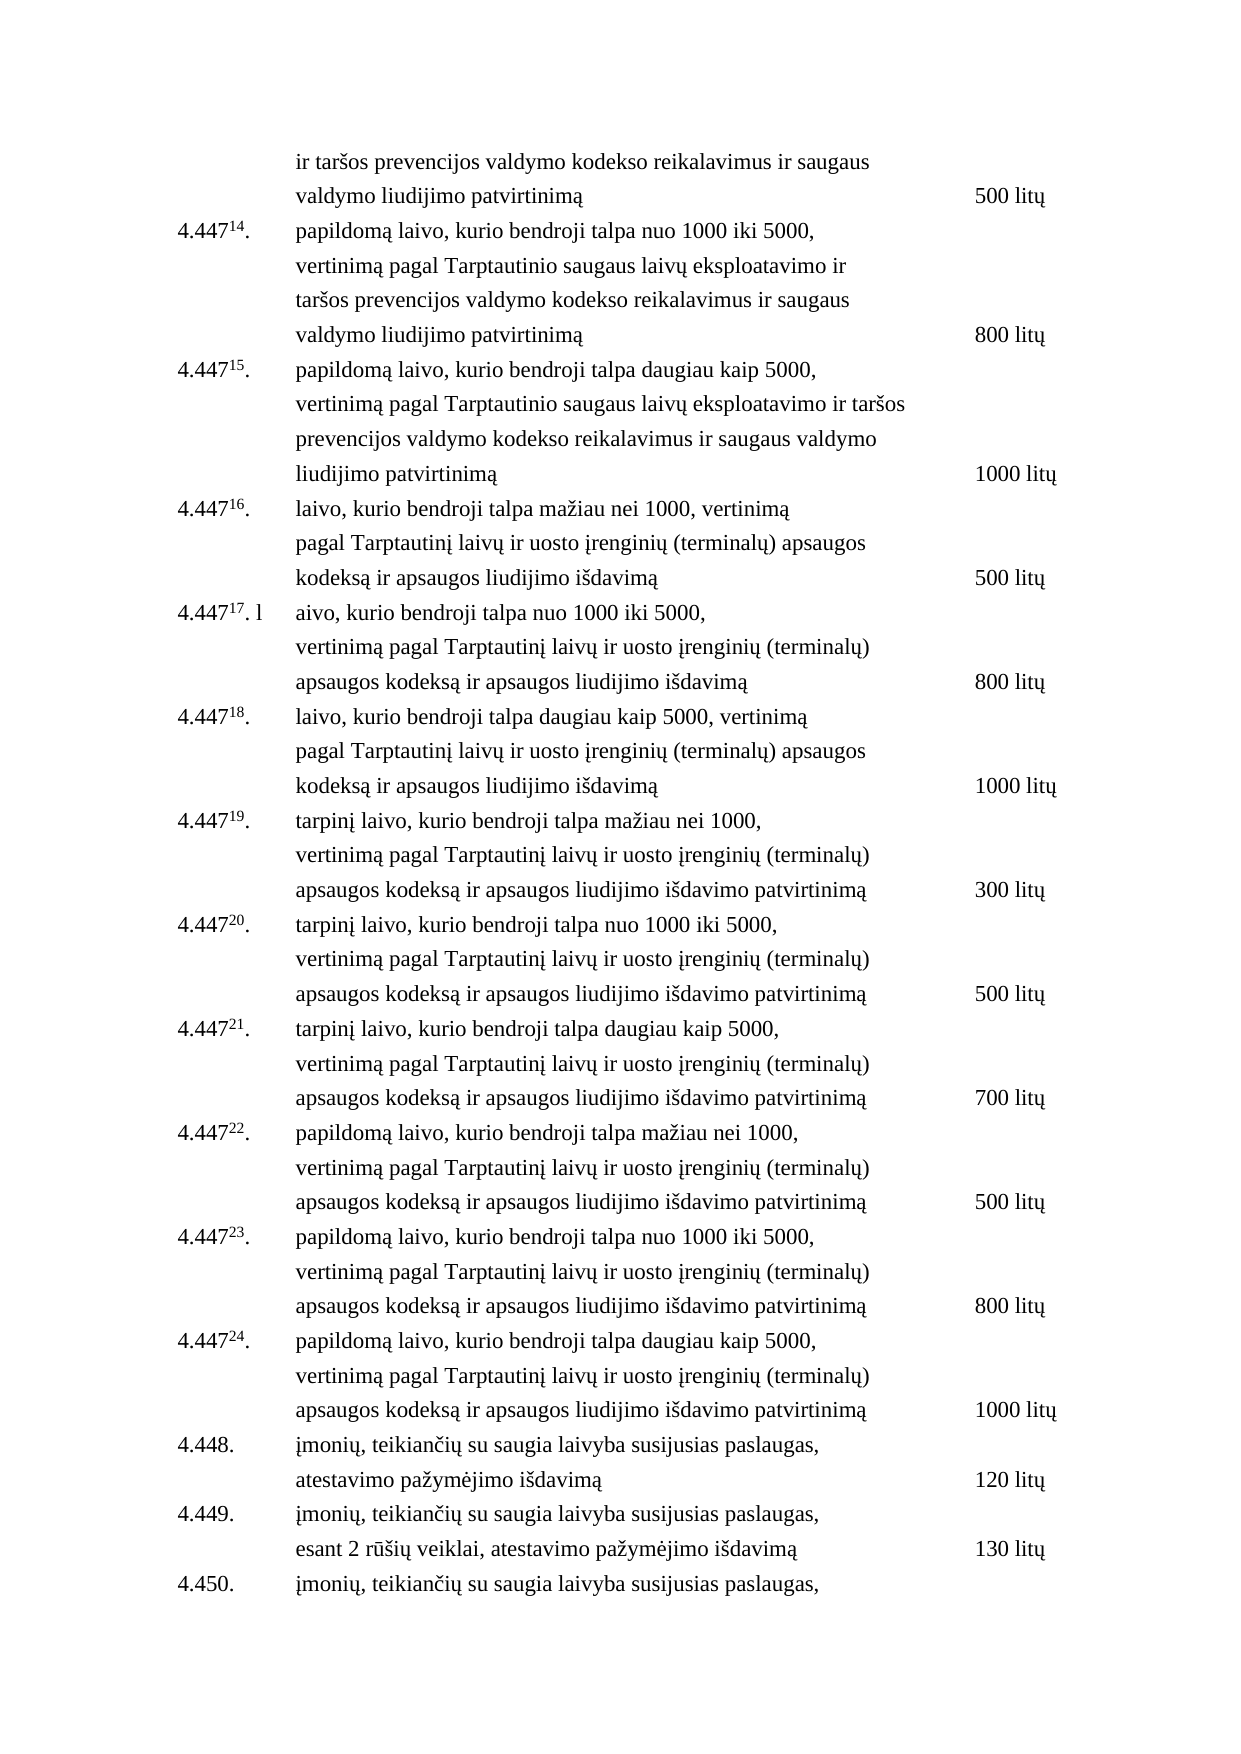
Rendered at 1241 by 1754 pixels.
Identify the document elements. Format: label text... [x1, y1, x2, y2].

text 4.44716. laivo, kurio bendroji talpa mažiau nei 1000, vertinimą [177, 494, 1122, 521]
text vertinimą pagal Tarptautinį laivų ir uosto įrenginių (terminalų) [295, 946, 1122, 972]
text vertinimą pagal Tarptautinį laivų ir uosto įrenginių (terminalų) [295, 1362, 1122, 1388]
text vertinimą pagal Tarptautinį laivų ir uosto įrenginių (terminalų) [295, 633, 1122, 660]
text kodeksą ir apsaugos liudijimo išdavimą 1000 litų [295, 772, 1122, 798]
text atestavimo pažymėjimo išdavimą 120 litų [177, 1466, 1122, 1492]
text apsaugos kodeksą ir apsaugos liudijimo išdavimo patvirtinimą 500 litų [295, 1188, 1122, 1215]
text vertinimą pagal Tarptautinį laivų ir uosto įrenginių (terminalų) [295, 1258, 1122, 1284]
text 4.44714. papildomą laivo, kurio bendroji talpa nuo 1000 iki 5000, [177, 217, 1122, 243]
text liudijimo patvirtinimą 1000 litų [295, 460, 1122, 486]
text 4.44717. l aivo, kurio bendroji talpa nuo 1000 iki 5000, [177, 599, 1122, 625]
text esant 2 rūšių veiklai, atestavimo pažymėjimo išdavimą 130 litų [177, 1535, 1122, 1562]
text vertinimą pagal Tarptautinį laivų ir uosto įrenginių (terminalų) [295, 1049, 1122, 1076]
text apsaugos kodeksą ir apsaugos liudijimo išdavimo patvirtinimą 700 litų [295, 1084, 1122, 1111]
text kodeksą ir apsaugos liudijimo išdavimą 500 litų [295, 564, 1122, 590]
text apsaugos kodeksą ir apsaugos liudijimo išdavimo patvirtinimą 300 litų [295, 876, 1122, 902]
text 4.44720. tarpinį laivo, kurio bendroji talpa nuo 1000 iki 5000, [177, 911, 1122, 937]
text valdymo liudijimo patvirtinimą 800 litų [295, 321, 1122, 347]
text prevencijos valdymo kodekso reikalavimus ir saugaus valdymo [295, 425, 1122, 452]
text 4.44721. tarpinį laivo, kurio bendroji talpa daugiau kaip 5000, [177, 1015, 1122, 1041]
text apsaugos kodeksą ir apsaugos liudijimo išdavimo patvirtinimą 1000 litų [295, 1396, 1122, 1423]
text 4.44715. papildomą laivo, kurio bendroji talpa daugiau kaip 5000, [177, 356, 1122, 382]
text 4.44723. papildomą laivo, kurio bendroji talpa nuo 1000 iki 5000, [177, 1223, 1122, 1249]
text vertinimą pagal Tarptautinio saugaus laivų eksploatavimo ir taršos [295, 391, 1122, 417]
text vertinimą pagal Tarptautinio saugaus laivų eksploatavimo ir [295, 252, 1122, 278]
text valdymo liudijimo patvirtinimą 500 litų [295, 182, 1122, 209]
text 4.44722. papildomą laivo, kurio bendroji talpa mažiau nei 1000, [177, 1119, 1122, 1145]
text pagal Tarptautinį laivų ir uosto įrenginių (terminalų) apsaugos [295, 737, 1122, 764]
text vertinimą pagal Tarptautinį laivų ir uosto įrenginių (terminalų) [295, 841, 1122, 868]
text pagal Tarptautinį laivų ir uosto įrenginių (terminalų) apsaugos [295, 529, 1122, 556]
text vertinimą pagal Tarptautinį laivų ir uosto įrenginių (terminalų) [295, 1154, 1122, 1180]
text 4.450. įmonių, teikiančių su saugia laivyba susijusias paslaugas, [177, 1570, 1122, 1596]
text taršos prevencijos valdymo kodekso reikalavimus ir saugaus [295, 286, 1122, 313]
text apsaugos kodeksą ir apsaugos liudijimo išdavimo patvirtinimą 500 litų [295, 980, 1122, 1007]
text 4.449. įmonių, teikiančių su saugia laivyba susijusias paslaugas, [177, 1501, 1122, 1527]
text 4.448. įmonių, teikiančių su saugia laivyba susijusias paslaugas, [177, 1431, 1122, 1457]
text 4.44724. papildomą laivo, kurio bendroji talpa daugiau kaip 5000, [177, 1327, 1122, 1353]
text apsaugos kodeksą ir apsaugos liudijimo išdavimo patvirtinimą 800 litų [295, 1292, 1122, 1319]
text 4.44718. laivo, kurio bendroji talpa daugiau kaip 5000, vertinimą [177, 703, 1122, 729]
text 4.44719. tarpinį laivo, kurio bendroji talpa mažiau nei 1000, [177, 807, 1122, 833]
text apsaugos kodeksą ir apsaugos liudijimo išdavimą 800 litų [295, 668, 1122, 694]
text ir taršos prevencijos valdymo kodekso reikalavimus ir saugaus [295, 148, 1122, 174]
